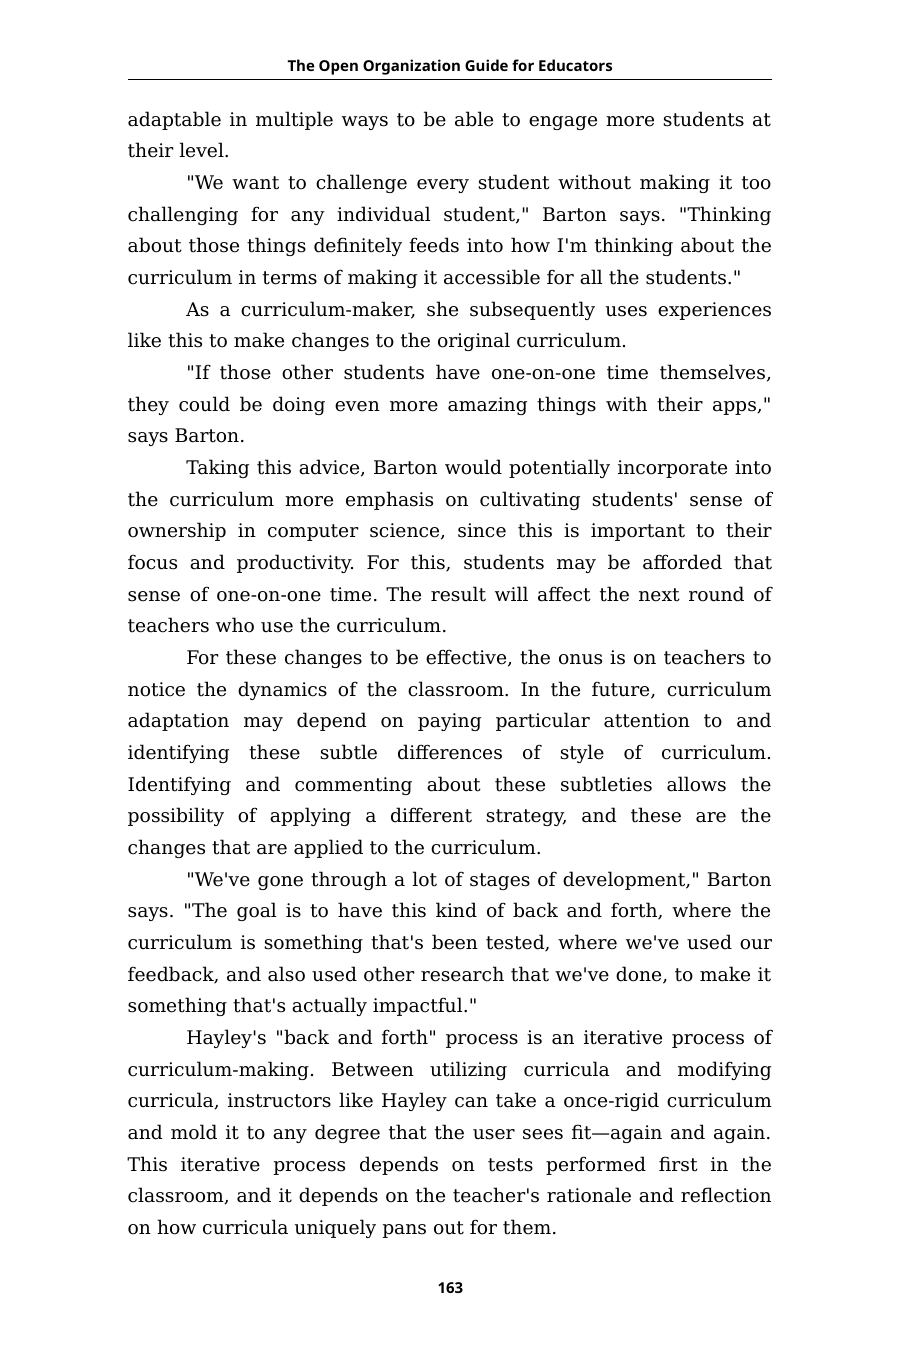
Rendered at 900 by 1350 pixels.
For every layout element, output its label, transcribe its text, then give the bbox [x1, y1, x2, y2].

text "We want to challenge every student without making it too challenging for any individual student," Barton says. "Thinking about those things definitely feeds into how I'm thinking about the curriculum in terms of making it accessible for all the students." [127, 172, 772, 289]
text "If those other students have one-on-one time themselves, they could be doing even more amazing things with their apps," says Barton. [127, 362, 772, 447]
text adaptable in multiple ways to be able to engage more students at their level. [127, 109, 772, 162]
text Hayley's "back and forth" process is an iterative process of curriculum-making. Between utilizing curricula and modifying curricula, instructors like Hayley can take a once-rigid curriculum and mold it to any degree that the user sees fit—again and again. This iterative process depends on tests performed first in the classroom, and it depends on the teacher's rationale and reflection on how curricula uniquely pans out for them. [127, 1027, 772, 1239]
text "We've gone through a lot of stages of development," Barton says. "The goal is to have this kind of back and forth, where the curriculum is something that's been tested, where we've used our feedback, and also used other research that we've done, to make it something that's actually impactful." [127, 869, 772, 1017]
text As a curriculum-maker, she subsequently uses experiences like this to make changes to the original curriculum. [127, 299, 772, 352]
text For these changes to be effective, the onus is on teachers to notice the dynamics of the classroom. In the future, curriculum adaptation may depend on paying particular attention to and identifying these subtle differences of style of curriculum. Identifying and commenting about these subtleties allows the possibility of applying a different strategy, and these are the changes that are applied to the curriculum. [127, 647, 772, 859]
text Taking this advice, Barton would potentially incorporate into the curriculum more emphasis on cultivating students' sense of ownership in computer science, since this is important to their focus and productivity. For this, students may be afforded that sense of one-on-one time. The result will affect the next round of teachers who use the curriculum. [127, 457, 772, 637]
